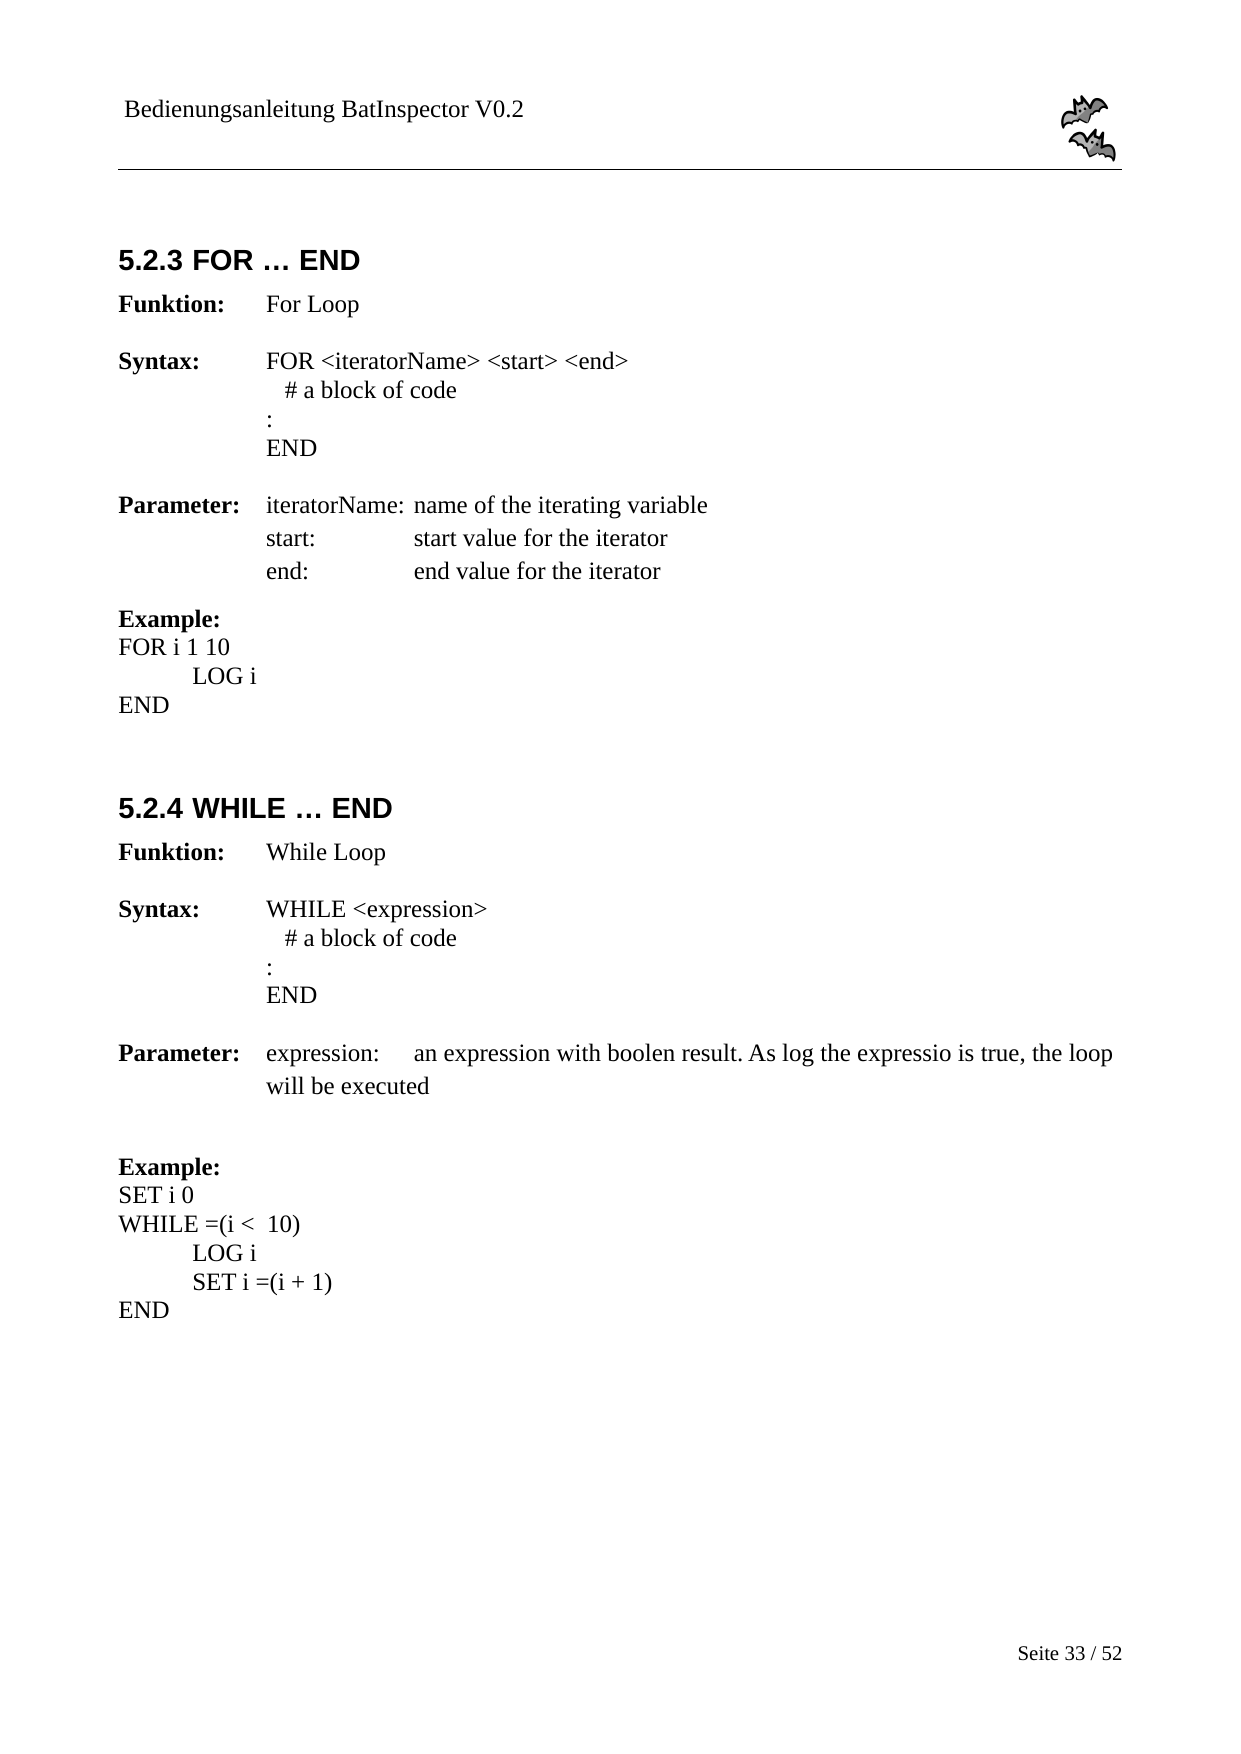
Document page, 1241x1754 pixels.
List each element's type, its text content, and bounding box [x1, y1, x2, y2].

text Example: [118, 1152, 1122, 1181]
text END [118, 690, 1122, 719]
text Example: [118, 604, 1122, 632]
picture [1057, 95, 1120, 162]
text END [118, 433, 1122, 461]
text SET i 0 [118, 1181, 1122, 1209]
text END [118, 1296, 1122, 1324]
text Syntax: FOR <iteratorName> <start> <end> [118, 346, 1122, 375]
subtitle WHILE … END [118, 791, 1122, 824]
text Parameter: expression: an expression with boolen result. As log the expressio is true, the loop will be executed [118, 1038, 1122, 1133]
text END [118, 981, 1122, 1009]
text : [118, 952, 1122, 981]
text Syntax: WHILE <expression> [118, 894, 1122, 923]
text WHILE =(i < 10) [118, 1209, 1122, 1238]
text # a block of code [118, 375, 1122, 404]
text Funktion: While Loop [118, 837, 1122, 866]
text Parameter: iteratorName: name of the iterating variable start: start value for the iterator end: end value for the iterator [118, 490, 1122, 585]
text : [118, 404, 1122, 433]
subtitle FOR … END [118, 243, 1122, 276]
text FOR i 1 10 [118, 632, 1122, 661]
text LOG i [118, 661, 1122, 690]
text SET i =(i + 1) [118, 1267, 1122, 1296]
text LOG i [118, 1238, 1122, 1267]
text Funktion: For Loop [118, 289, 1122, 318]
text # a block of code [118, 923, 1122, 952]
